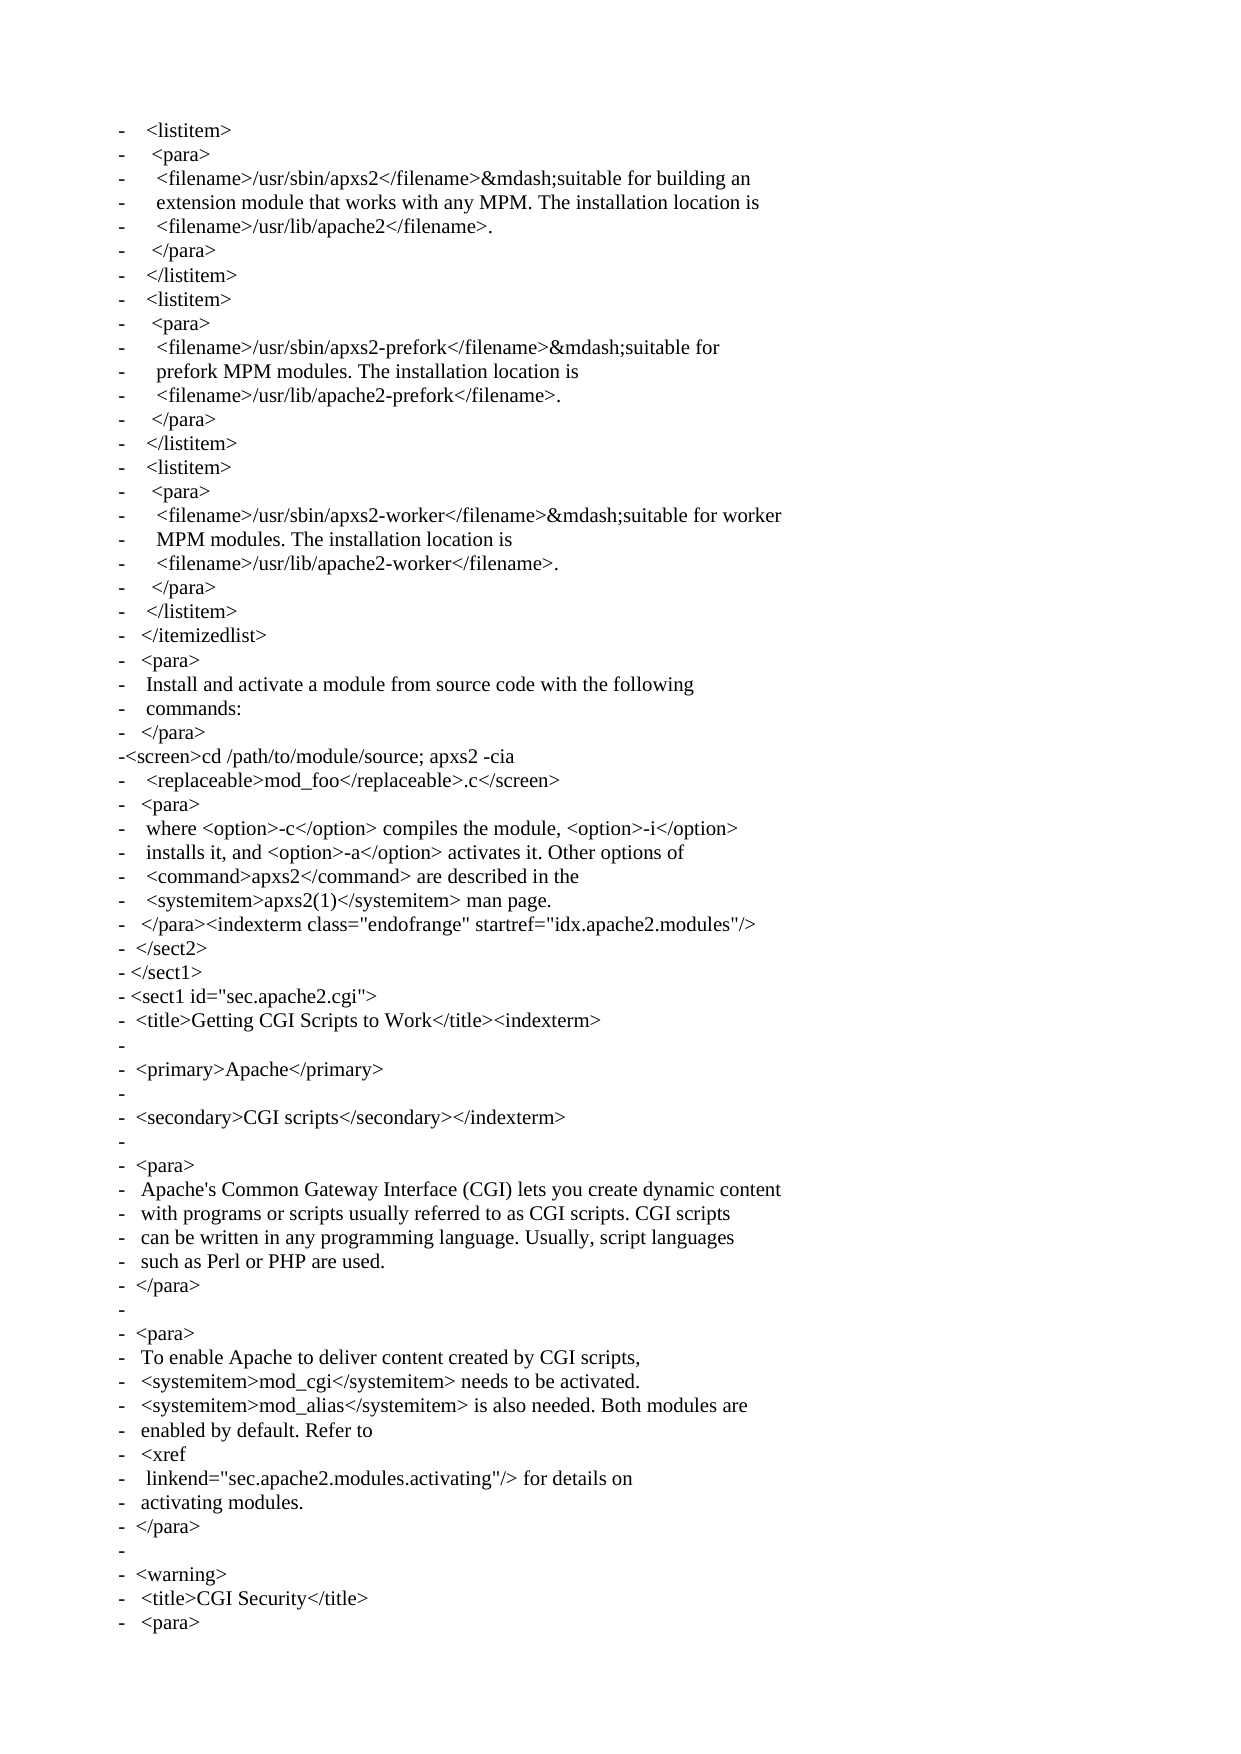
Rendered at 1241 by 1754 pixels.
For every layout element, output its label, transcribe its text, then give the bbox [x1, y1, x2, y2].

text - </para> [118, 407, 1122, 431]
text - linkend="sec.apache2.modules.activating"/> for details on [118, 1466, 1122, 1490]
text - [118, 1538, 1122, 1562]
text - with programs or scripts usually referred to as CGI scripts. CGI scripts [118, 1201, 1122, 1225]
text - [118, 1129, 1122, 1153]
text - </para> [118, 1514, 1122, 1538]
text - </sect2> [118, 936, 1122, 960]
text - MPM modules. The installation location is [118, 527, 1122, 551]
text - <para> [118, 647, 1122, 672]
text - <title>Getting CGI Scripts to Work</title><indexterm> [118, 1008, 1122, 1032]
text - <filename>/usr/lib/apache2-worker</filename>. [118, 551, 1122, 575]
text - <xref [118, 1442, 1122, 1466]
text - <para> [118, 311, 1122, 335]
text - <command>apxs2</command> are described in the [118, 864, 1122, 888]
text - <sect1 id="sec.apache2.cgi"> [118, 984, 1122, 1008]
text - <listitem> [118, 287, 1122, 311]
text - <filename>/usr/sbin/apxs2</filename>&mdash;suitable for building an [118, 166, 1122, 190]
text - <listitem> [118, 455, 1122, 479]
text - To enable Apache to deliver content created by CGI scripts, [118, 1345, 1122, 1369]
text - Install and activate a module from source code with the following [118, 672, 1122, 696]
text - [118, 1081, 1122, 1105]
text - </sect1> [118, 960, 1122, 984]
text - <warning> [118, 1562, 1122, 1586]
text - <filename>/usr/sbin/apxs2-prefork</filename>&mdash;suitable for [118, 335, 1122, 359]
text - <filename>/usr/lib/apache2-prefork</filename>. [118, 383, 1122, 407]
text - <filename>/usr/sbin/apxs2-worker</filename>&mdash;suitable for worker [118, 503, 1122, 527]
text - commands: [118, 696, 1122, 720]
text - </para> [118, 1273, 1122, 1297]
text - where <option>-c</option> compiles the module, <option>-i</option> [118, 816, 1122, 840]
text - <listitem> [118, 118, 1122, 142]
text - <secondary>CGI scripts</secondary></indexterm> [118, 1105, 1122, 1129]
text - <para> [118, 1321, 1122, 1345]
text - <filename>/usr/lib/apache2</filename>. [118, 214, 1122, 238]
text - </para> [118, 238, 1122, 262]
text - </para> [118, 575, 1122, 599]
text - installs it, and <option>-a</option> activates it. Other options of [118, 840, 1122, 864]
text - prefork MPM modules. The installation location is [118, 359, 1122, 383]
text - Apache's Common Gateway Interface (CGI) lets you create dynamic content [118, 1177, 1122, 1201]
text - <para> [118, 792, 1122, 816]
text - <systemitem>apxs2(1)</systemitem> man page. [118, 888, 1122, 912]
text - [118, 1032, 1122, 1057]
text - <replaceable>mod_foo</replaceable>.c</screen> [118, 768, 1122, 792]
text - <systemitem>mod_alias</systemitem> is also needed. Both modules are [118, 1393, 1122, 1417]
text - <primary>Apache</primary> [118, 1057, 1122, 1081]
text -<screen>cd /path/to/module/source; apxs2 -cia [118, 744, 1122, 768]
text - <para> [118, 479, 1122, 503]
text - extension module that works with any MPM. The installation location is [118, 190, 1122, 214]
text - </para><indexterm class="endofrange" startref="idx.apache2.modules"/> [118, 912, 1122, 936]
text - </listitem> [118, 262, 1122, 287]
text - </itemizedlist> [118, 623, 1122, 647]
text - <para> [118, 1153, 1122, 1177]
text - <para> [118, 1610, 1122, 1634]
text - <systemitem>mod_cgi</systemitem> needs to be activated. [118, 1369, 1122, 1393]
text - enabled by default. Refer to [118, 1417, 1122, 1442]
text - activating modules. [118, 1490, 1122, 1514]
text - can be written in any programming language. Usually, script languages [118, 1225, 1122, 1249]
text - </para> [118, 720, 1122, 744]
text - [118, 1297, 1122, 1321]
text - </listitem> [118, 599, 1122, 623]
text - </listitem> [118, 431, 1122, 455]
text - <para> [118, 142, 1122, 166]
text - such as Perl or PHP are used. [118, 1249, 1122, 1273]
text - <title>CGI Security</title> [118, 1586, 1122, 1610]
